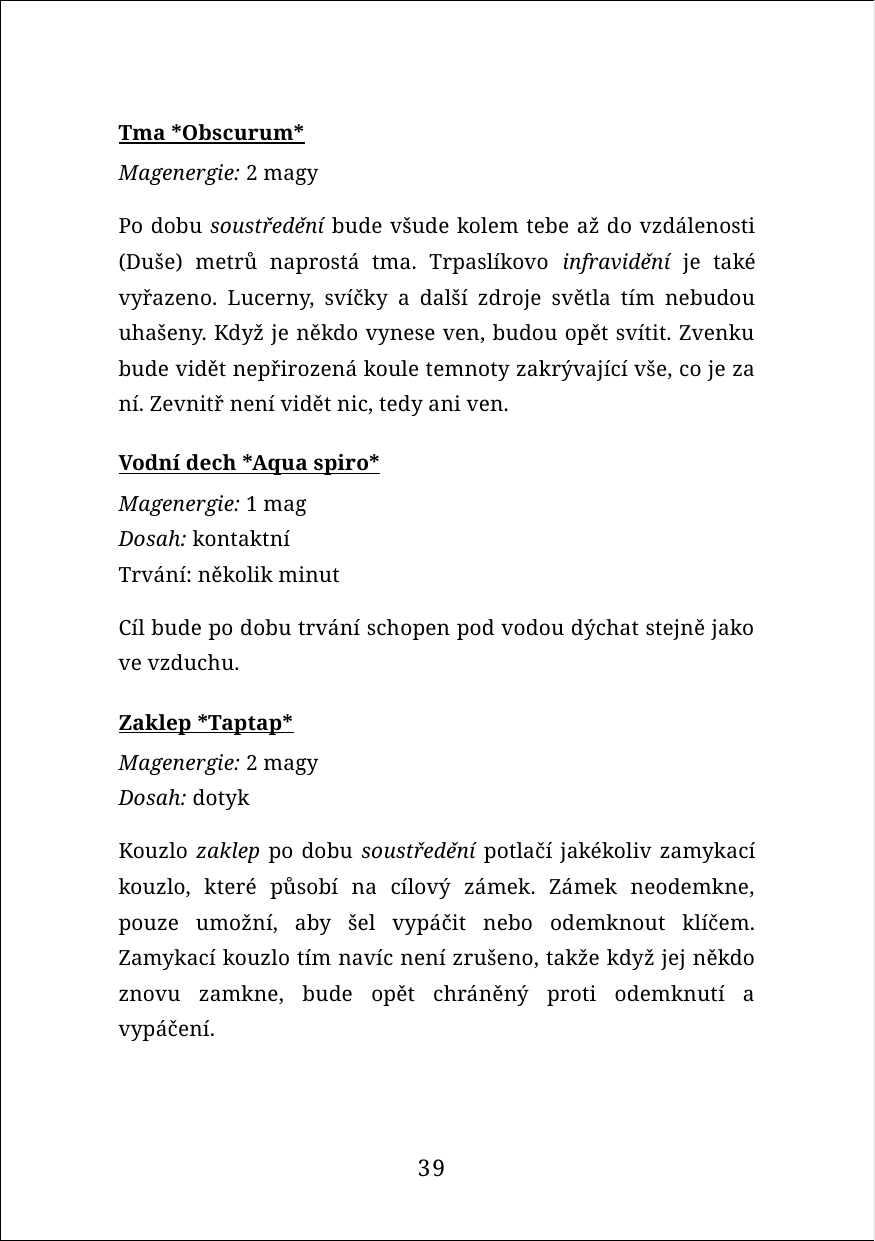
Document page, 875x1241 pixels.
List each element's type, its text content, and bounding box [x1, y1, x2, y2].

text Magenergie: 2 magy [118, 158, 756, 187]
subtitle Zaklep *Taptap* [118, 708, 756, 736]
text Po dobu soustředění bude všude kolem tebe až do vzdálenosti (Duše) metrů naprostá tma. Trpaslíkovo infravidění je také vyřazeno. Lucerny, svíčky a další zdroje světla tím nebudou uhašeny. Když je někdo vynese ven, budou opět svítit. Zvenku bude vidět nepřirozená koule temnoty zakrývající vše, co je za ní. Zevnitř není vidět nic, tedy ani ven. [118, 212, 756, 418]
subtitle Tma *Obscurum* [118, 118, 756, 147]
text Kouzlo zaklep po dobu soustředění potlačí jakékoliv zamykací kouzlo, které působí na cílový zámek. Zámek neodemkne, pouze umožní, aby šel vypáčit nebo odemknout klíčem. Zamykací kouzlo tím navíc není zrušeno, takže když jej někdo znovu zamkne, bude opět chráněný proti odemknutí a vypáčení. [118, 837, 756, 1043]
text Magenergie: 2 magy Dosah: dotyk [118, 748, 756, 812]
subtitle Vodní dech *Aqua spiro* [118, 448, 756, 477]
text Cíl bude po dobu trvání schopen pod vodou dýchat stejně jako ve vzduchu. [118, 613, 756, 677]
text Magenergie: 1 mag Dosah: kontaktní Trvání: několik minut [118, 489, 756, 588]
